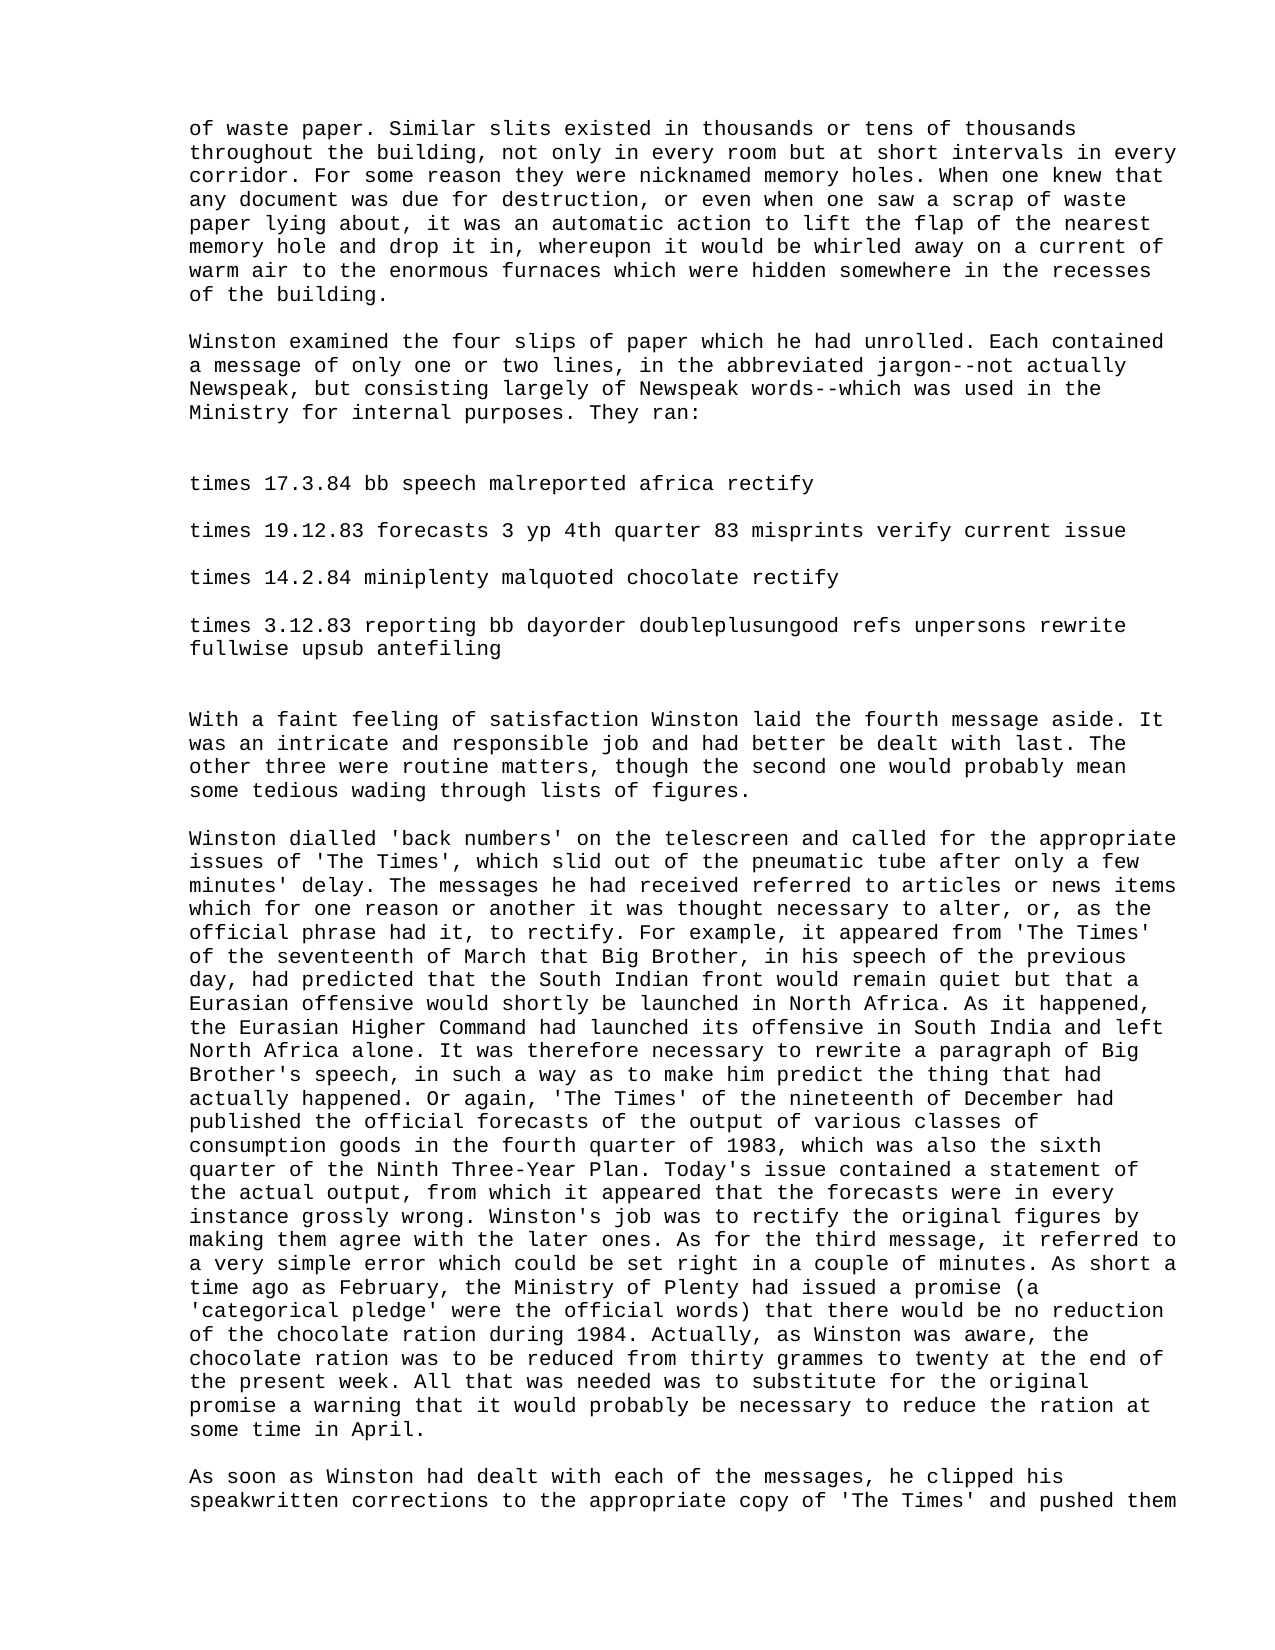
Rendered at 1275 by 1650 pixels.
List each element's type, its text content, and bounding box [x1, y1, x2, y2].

text of waste paper. Similar slits existed in thousands or tens of thousands throughout the building, not only in every room but at short intervals in every corridor. For some reason they were nicknamed memory holes. When one knew that any document was due for destruction, or even when one saw a scrap of waste paper lying about, it was an automatic action to lift the flap of the nearest memory hole and drop it in, whereupon it would be whirled away on a current of warm air to the enormous furnaces which were hidden somewhere in the recesses of the building. Winston examined the four slips of paper which he had unrolled. Each contained a message of only one or two lines, in the abbreviated jargon--not actually Newspeak, but consisting largely of Newspeak words--which was used in the Ministry for internal purposes. They ran: times 17.3.84 bb speech malreported africa rectify times 19.12.83 forecasts 3 yp 4th quarter 83 misprints verify current issue times 14.2.84 miniplenty malquoted chocolate rectify times 3.12.83 reporting bb dayorder doubleplusungood refs unpersons rewrite fullwise upsub antefiling With a faint feeling of satisfaction Winston laid the fourth message aside. It was an intricate and responsible job and had better be dealt with last. The other three were routine matters, though the second one would probably mean some tedious wading through lists of figures. Winston dialled 'back numbers' on the telescreen and called for the appropriate issues of 'The Times', which slid out of the pneumatic tube after only a few minutes' delay. The messages he had received referred to articles or news items which for one reason or another it was thought necessary to alter, or, as the official phrase had it, to rectify. For example, it appeared from 'The Times' of the seventeenth of March that Big Brother, in his speech of the previous day, had predicted that the South Indian front would remain quiet but that a Eurasian offensive would shortly be launched in North Africa. As it happened, the Eurasian Higher Command had launched its offensive in South India and left North Africa alone. It was therefore necessary to rewrite a paragraph of Big Brother's speech, in such a way as to make him predict the thing that had actually happened. Or again, 'The Times' of the nineteenth of December had published the official forecasts of the output of various classes of consumption goods in the fourth quarter of 1983, which was also the sixth quarter of the Ninth Three-Year Plan. Today's issue contained a statement of the actual output, from which it appeared that the forecasts were in every instance grossly wrong. Winston's job was to rectify the original figures by making them agree with the later ones. As for the third message, it referred to a very simple error which could be set right in a couple of minutes. As short a time ago as February, the Ministry of Plenty had issued a promise (a 'categorical pledge' were the official words) that there would be no reduction of the chocolate ration during 1984. Actually, as Winston was aware, the chocolate ration was to be reduced from thirty grammes to twenty at the end of the present week. All that was needed was to substitute for the original promise a warning that it would probably be necessary to reduce the ration at some time in April. As soon as Winston had dealt with each of the messages, he clipped his speakwritten corrections to the appropriate copy of 'The Times' and pushed them [189, 118, 1185, 1513]
